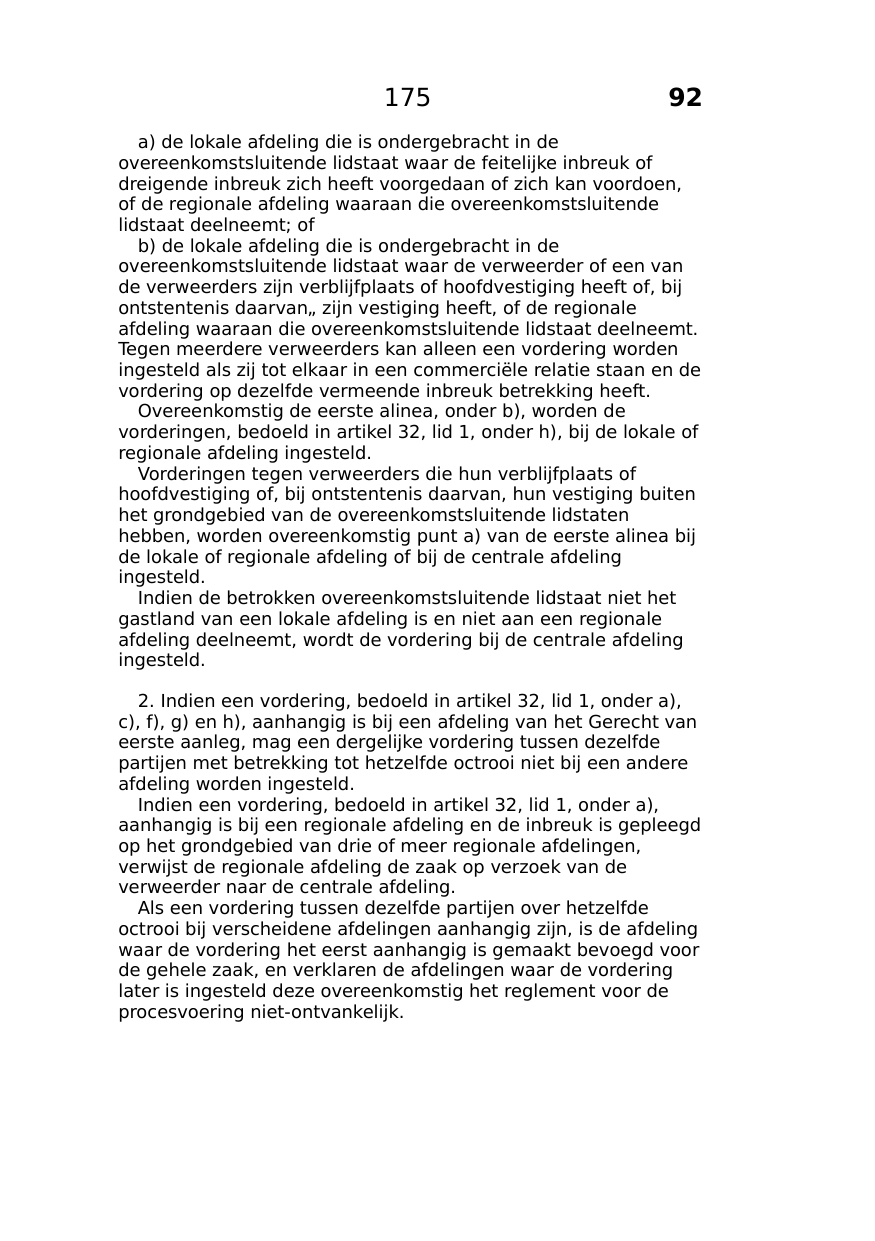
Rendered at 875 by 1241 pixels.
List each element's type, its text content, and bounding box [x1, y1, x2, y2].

text a) de lokale afdeling die is ondergebracht in de overeenkomstsluitende lidstaat waar de feitelijke inbreuk of dreigende inbreuk zich heeft voorgedaan of zich kan voordoen, of de regionale afdeling waaraan die overeenkomstsluitende lidstaat deelneemt; of [118, 132, 703, 236]
text Indien een vordering, bedoeld in artikel 32, lid 1, onder a), aanhangig is bij een regionale afdeling en de inbreuk is gepleegd op het grondgebied van drie of meer regionale afdelingen, verwijst de regionale afdeling de zaak op verzoek van de verweerder naar de centrale afdeling. [118, 794, 703, 898]
text b) de lokale afdeling die is ondergebracht in de overeenkomstsluitende lidstaat waar de verweerder of een van de verweerders zijn verblijfplaats of hoofdvestiging heeft of, bij ontstentenis daarvan„ zijn vestiging heeft, of de regionale afdeling waaraan die overeenkomstsluitende lidstaat deelneemt. Tegen meerdere verweerders kan alleen een vordering worden ingesteld als zij tot elkaar in een commerciële relatie staan en de vordering op dezelfde vermeende inbreuk betrekking heeft. [118, 236, 703, 401]
text Indien de betrokken overeenkomstsluitende lidstaat niet het gastland van een lokale afdeling is en niet aan een regionale afdeling deelneemt, wordt de vordering bij de centrale afdeling ingesteld. [118, 588, 703, 671]
text Overeenkomstig de eerste alinea, onder b), worden de vorderingen, bedoeld in artikel 32, lid 1, onder h), bij de lokale of regionale afdeling ingesteld. [118, 401, 703, 463]
text 2. Indien een vordering, bedoeld in artikel 32, lid 1, onder a), c), f), g) en h), aanhangig is bij een afdeling van het Gerecht van eerste aanleg, mag een dergelijke vordering tussen dezelfde partijen met betrekking tot hetzelfde octrooi niet bij een andere afdeling worden ingesteld. [118, 691, 703, 794]
text Als een vordering tussen dezelfde partijen over hetzelfde octrooi bij verscheidene afdelingen aanhangig zijn, is de afdeling waar de vordering het eerst aanhangig is gemaakt bevoegd voor de gehele zaak, en verklaren de afdelingen waar de vordering later is ingesteld deze overeenkomstig het reglement voor de procesvoering niet-ontvankelijk. [118, 898, 703, 1022]
text Vorderingen tegen verweerders die hun verblijfplaats of hoofdvestiging of, bij ontstentenis daarvan, hun vestiging buiten het grondgebied van de overeenkomstsluitende lidstaten hebben, worden overeenkomstig punt a) van de eerste alinea bij de lokale of regionale afdeling of bij de centrale afdeling ingesteld. [118, 463, 703, 588]
